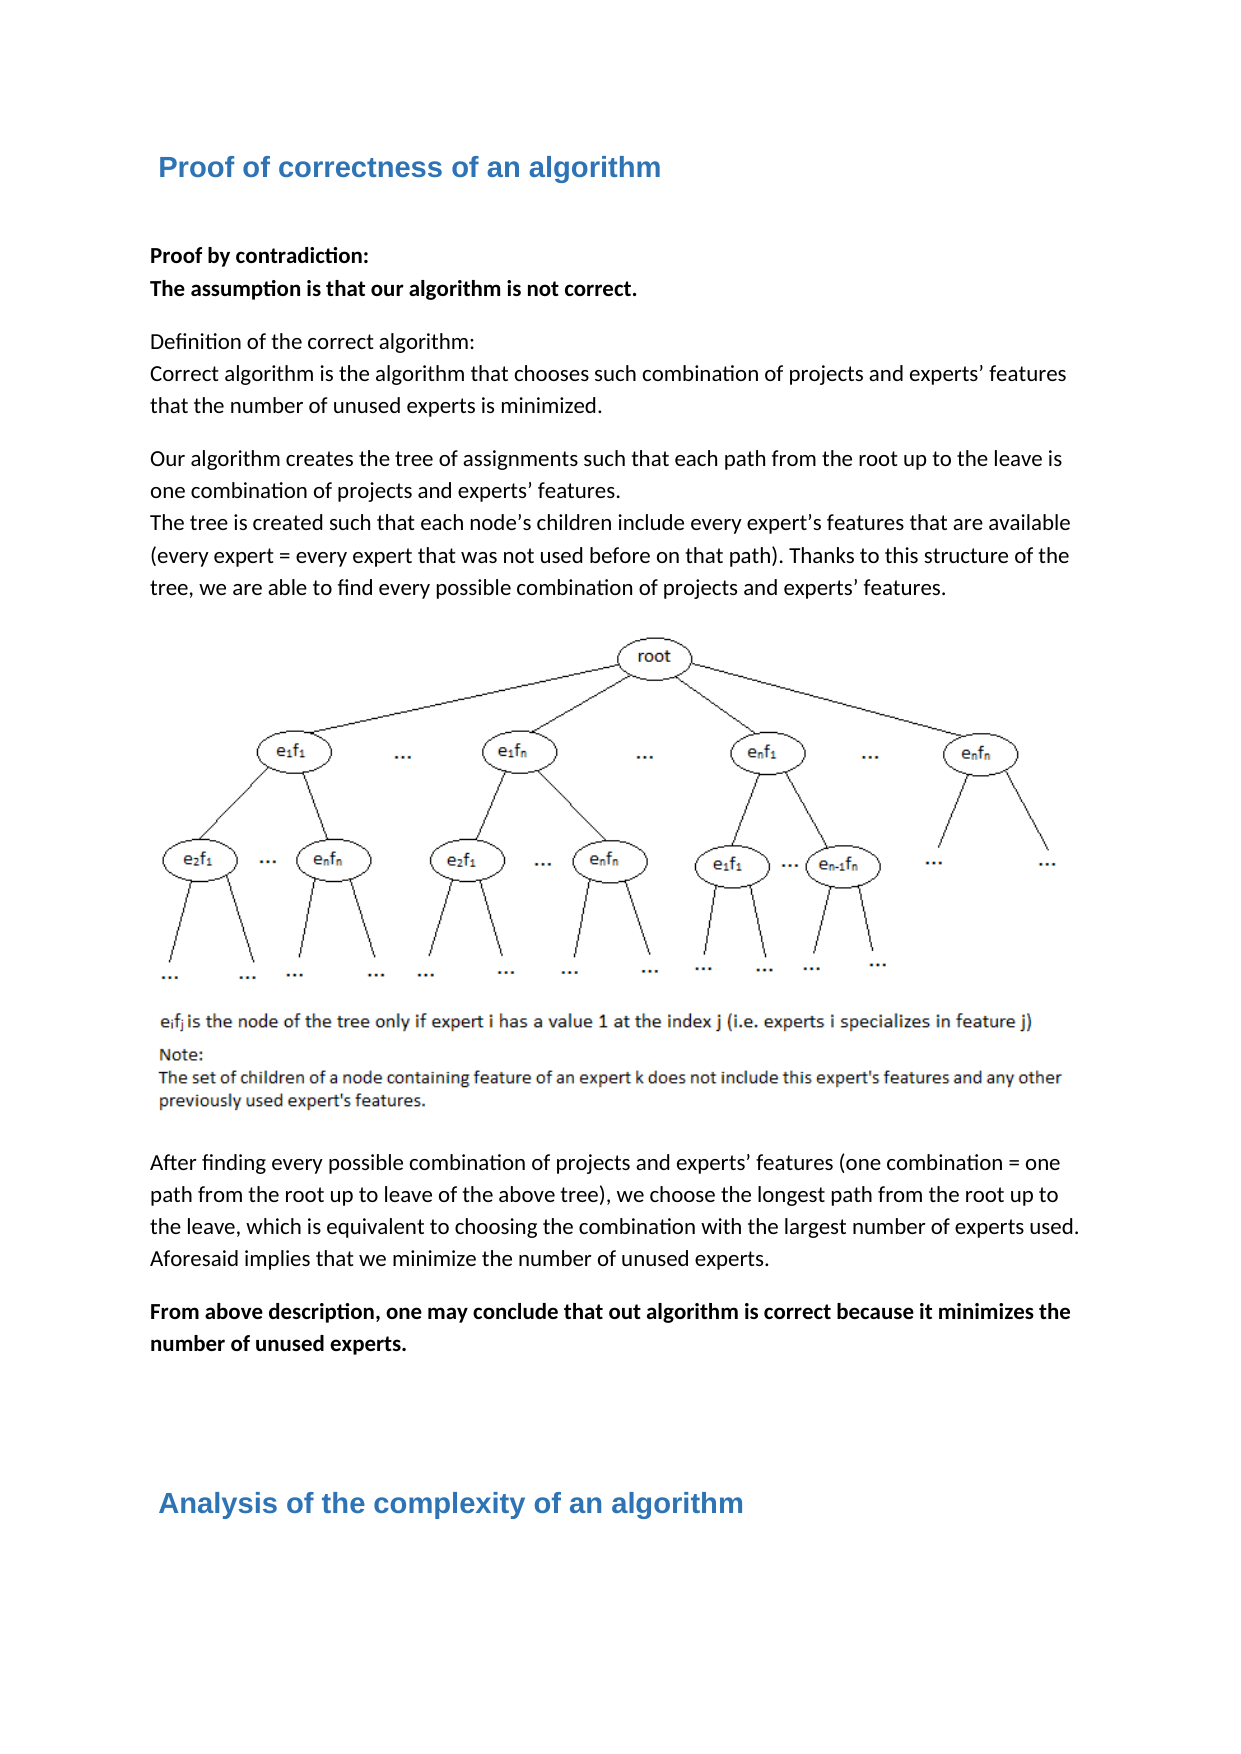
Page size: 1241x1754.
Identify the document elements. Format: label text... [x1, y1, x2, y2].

subtitle Proof of correctness of an algorithm [150, 150, 1090, 183]
text Our algorithm creates the tree of assignments such that each path from the root up to the leave is one combination of projects and experts’ features. The tree is created such that each node’s children include every expert’s features that are available (every expert = every expert that was not used before on that path). Thanks to this structure of the tree, we are able to find every possible combination of projects and experts’ features. [150, 444, 1090, 601]
text Proof by contradiction: The assumption is that our algorithm is not correct. [150, 242, 1090, 302]
text After finding every possible combination of projects and experts’ features (one combination = one path from the root up to leave of the above tree), we choose the longest path from the root up to the leave, which is equivalent to choosing the combination with the largest number of experts used. Aforesaid implies that we minimize the number of unused experts. [150, 1148, 1090, 1272]
subtitle Analysis of the complexity of an algorithm [150, 1486, 1090, 1519]
text From above description, one may conclude that out algorithm is correct because it minimizes the number of unused experts. [150, 1297, 1090, 1358]
text Definition of the correct algorithm: Correct algorithm is the algorithm that chooses such combination of projects and experts’ features that the number of unused experts is minimized. [150, 327, 1090, 419]
